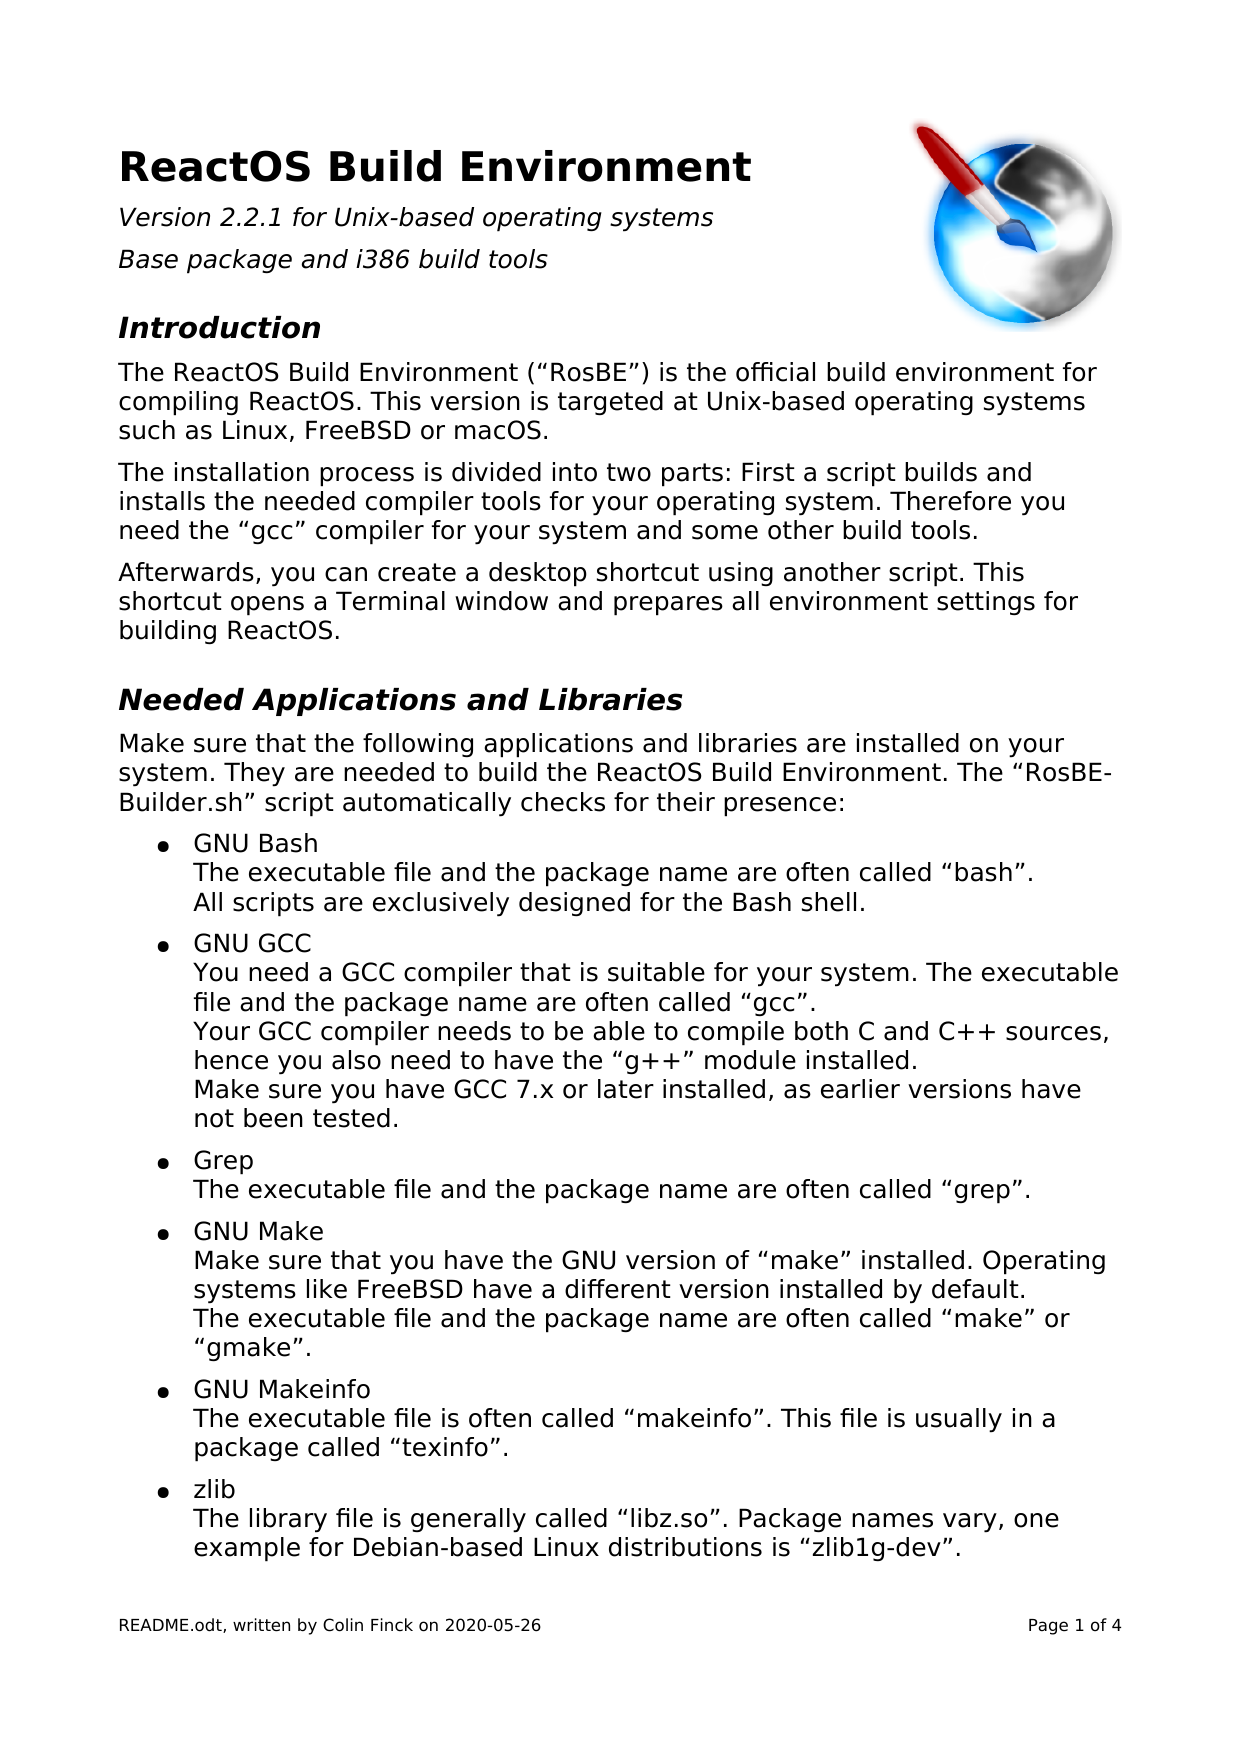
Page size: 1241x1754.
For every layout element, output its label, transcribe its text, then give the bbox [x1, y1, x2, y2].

text Version 2.2.1 for Unix-based operating systems [118, 203, 908, 232]
text Make sure that the following applications and libraries are installed on your system. They are needed to build the ReactOS Build Environment. The “RosBE-Builder.sh” script automatically checks for their presence: [118, 729, 1122, 817]
subtitle Introduction [118, 311, 1122, 345]
list GNU Makeinfo The executable file is often called “makeinfo”. This file is usually in a package called “texinfo”. [156, 1375, 1122, 1463]
text Afterwards, you can create a desktop shortcut using another script. This shortcut opens a Terminal window and prepares all environment settings for building ReactOS. [118, 558, 1122, 645]
subtitle ReactOS Build Environment [118, 143, 908, 191]
list GNU GCC You need a GCC compiler that is suitable for your system. The executable file and the package name are often called “gcc”. Your GCC compiler needs to be able to compile both C and C++ sources, hence you also need to have the “g++” module installed. Make sure you have GCC 7.x or later installed, as earlier versions have not been tested. [156, 929, 1122, 1133]
list GNU Make Make sure that you have the GNU version of “make” installed. Operating systems like FreeBSD have a different version installed by default. The executable file and the package name are often called “make” or “gmake”. [156, 1217, 1122, 1363]
picture [908, 118, 1122, 332]
list GNU Bash The executable file and the package name are often called “bash”. All scripts are exclusively designed for the Bash shell. [156, 829, 1122, 917]
text Base package and i386 build tools [118, 245, 908, 274]
list zlib The library file is generally called “libz.so”. Package names vary, one example for Debian-based Linux distributions is “zlib1g-dev”. [156, 1475, 1122, 1563]
text The installation process is divided into two parts: First a script builds and installs the needed compiler tools for your operating system. Therefore you need the “gcc” compiler for your system and some other build tools. [118, 458, 1122, 545]
subtitle Needed Applications and Libraries [118, 683, 1122, 717]
text The ReactOS Build Environment (“RosBE”) is the official build environment for compiling ReactOS. This version is targeted at Unix-based operating systems such as Linux, FreeBSD or macOS. [118, 358, 1122, 445]
list Grep The executable file and the package name are often called “grep”. [156, 1146, 1122, 1204]
